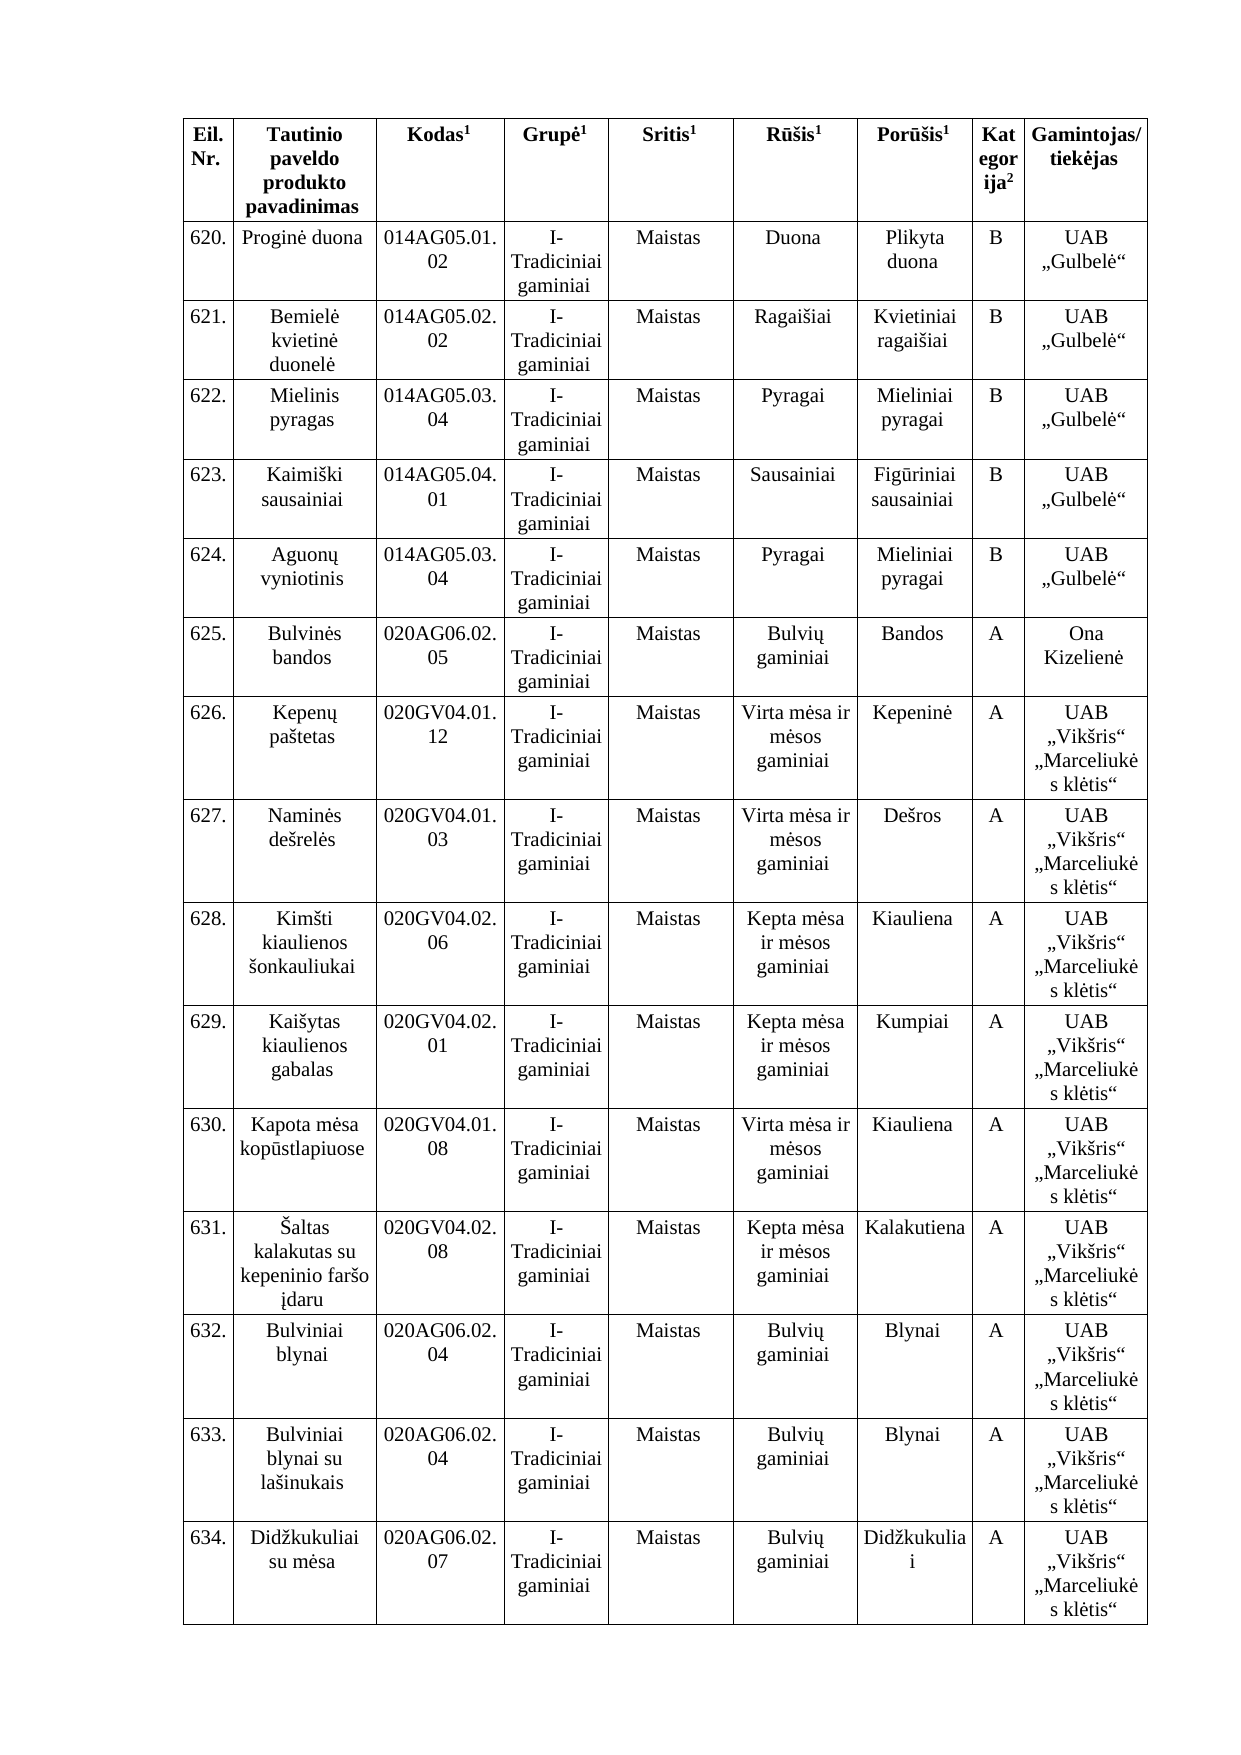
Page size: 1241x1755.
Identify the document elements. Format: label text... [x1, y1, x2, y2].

table_cell I-Tradiciniai gaminiai [505, 1315, 608, 1417]
table_cell Didžkukuliai [858, 1522, 972, 1624]
table_cell 634. [184, 1522, 233, 1624]
table_cell Virta mėsa ir mėsos gaminiai [734, 800, 857, 902]
table_cell 014AG05.02.02 [377, 301, 504, 379]
table_cell Kumpiai [858, 1006, 972, 1108]
table_cell UAB „Vikšris“ „Marceliukės klėtis“ [1025, 800, 1147, 902]
table_cell Maistas [609, 539, 733, 617]
table_cell Maistas [609, 1419, 733, 1521]
table_cell A [973, 1212, 1024, 1314]
table_header Porūšis1 [858, 119, 972, 221]
table_cell Bulviniai blynai [234, 1315, 376, 1417]
table_header Eil. Nr. [184, 119, 233, 221]
table_cell 620. [184, 222, 233, 300]
table_cell Maistas [609, 1109, 733, 1211]
table_cell UAB „Vikšris“ „Marceliukės klėtis“ [1025, 1006, 1147, 1108]
table_cell A [973, 1419, 1024, 1521]
table_cell Mieliniai pyragai [858, 539, 972, 617]
table_cell Bulvių gaminiai [734, 618, 857, 696]
table_cell Kepenų paštetas [234, 697, 376, 799]
table_cell Sausainiai [734, 460, 857, 537]
table_cell I-Tradiciniai gaminiai [505, 539, 608, 617]
table_cell I-Tradiciniai gaminiai [505, 301, 608, 379]
table_cell I-Tradiciniai gaminiai [505, 903, 608, 1005]
table_cell A [973, 1109, 1024, 1211]
table_cell 020AG06.02.07 [377, 1522, 504, 1624]
table_cell I-Tradiciniai gaminiai [505, 1006, 608, 1108]
table_cell UAB „Gulbelė“ [1025, 301, 1147, 379]
table_cell Bemielė kvietinė duonelė [234, 301, 376, 379]
table_header Gamintojas/ tiekėjas [1025, 119, 1147, 221]
table_cell Maistas [609, 903, 733, 1005]
table_header Sritis1 [609, 119, 733, 221]
table_cell Mielinis pyragas [234, 380, 376, 458]
table_cell Maistas [609, 618, 733, 696]
table_cell Kimšti kiaulienos šonkauliukai [234, 903, 376, 1005]
table_cell Kalakutiena [858, 1212, 972, 1314]
table_cell 623. [184, 460, 233, 537]
table_cell UAB „Vikšris“ „Marceliukės klėtis“ [1025, 1419, 1147, 1521]
table_cell 020GV04.02.01 [377, 1006, 504, 1108]
table_cell 631. [184, 1212, 233, 1314]
table_cell Maistas [609, 800, 733, 902]
table_cell Kiauliena [858, 903, 972, 1005]
table_cell 020AG06.02.04 [377, 1315, 504, 1417]
table_cell Proginė duona [234, 222, 376, 300]
table_cell A [973, 1522, 1024, 1624]
table_cell Blynai [858, 1419, 972, 1521]
table_cell 625. [184, 618, 233, 696]
table_cell Maistas [609, 1522, 733, 1624]
table_cell A [973, 1315, 1024, 1417]
table_cell 020GV04.01.08 [377, 1109, 504, 1211]
table_cell 014AG05.03.04 [377, 380, 504, 458]
table_cell 020GV04.01.03 [377, 800, 504, 902]
table_cell Kvietiniai ragaišiai [858, 301, 972, 379]
table_cell Figūriniai sausainiai [858, 460, 972, 537]
table_cell Maistas [609, 301, 733, 379]
table_cell 014AG05.04.01 [377, 460, 504, 537]
table_cell UAB „Vikšris“ „Marceliukės klėtis“ [1025, 1212, 1147, 1314]
table_cell A [973, 903, 1024, 1005]
table_cell A [973, 800, 1024, 902]
table_cell I-Tradiciniai gaminiai [505, 697, 608, 799]
table_cell B [973, 222, 1024, 300]
table_cell Virta mėsa ir mėsos gaminiai [734, 1109, 857, 1211]
table_cell Šaltas kalakutas su kepeninio faršo įdaru [234, 1212, 376, 1314]
table_cell Plikyta duona [858, 222, 972, 300]
table_cell I-Tradiciniai gaminiai [505, 1419, 608, 1521]
table_cell Maistas [609, 697, 733, 799]
table_cell Aguonų vyniotinis [234, 539, 376, 617]
table_cell Bulviniai blynai su lašinukais [234, 1419, 376, 1521]
table_cell B [973, 539, 1024, 617]
table_cell UAB „Gulbelė“ [1025, 460, 1147, 537]
table_cell A [973, 1006, 1024, 1108]
table_cell Dešros [858, 800, 972, 902]
table_cell 621. [184, 301, 233, 379]
table_cell Kaišytas kiaulienos gabalas [234, 1006, 376, 1108]
table_cell I-Tradiciniai gaminiai [505, 1522, 608, 1624]
table_header Grupė1 [505, 119, 608, 221]
table_cell 629. [184, 1006, 233, 1108]
table_cell UAB „Vikšris“ „Marceliukės klėtis“ [1025, 1315, 1147, 1417]
table_cell UAB „Gulbelė“ [1025, 222, 1147, 300]
table_cell B [973, 460, 1024, 537]
table_cell UAB „Vikšris“ „Marceliukės klėtis“ [1025, 1522, 1147, 1624]
table_cell Kiauliena [858, 1109, 972, 1211]
table_cell Bandos [858, 618, 972, 696]
table_cell Maistas [609, 1315, 733, 1417]
table_cell Maistas [609, 1006, 733, 1108]
table_cell I-Tradiciniai gaminiai [505, 800, 608, 902]
table_cell 624. [184, 539, 233, 617]
table_cell 632. [184, 1315, 233, 1417]
table_cell Kapota mėsa kopūstlapiuose [234, 1109, 376, 1211]
table_cell UAB „Vikšris“ „Marceliukės klėtis“ [1025, 903, 1147, 1005]
table_cell A [973, 697, 1024, 799]
table_cell Naminės dešrelės [234, 800, 376, 902]
table_cell 020AG06.02.04 [377, 1419, 504, 1521]
table_cell UAB „Gulbelė“ [1025, 539, 1147, 617]
table_cell Bulvių gaminiai [734, 1522, 857, 1624]
table_cell B [973, 301, 1024, 379]
table_cell Maistas [609, 1212, 733, 1314]
table_cell I-Tradiciniai gaminiai [505, 1109, 608, 1211]
table_cell I-Tradiciniai gaminiai [505, 460, 608, 537]
table_cell 622. [184, 380, 233, 458]
table_cell Ragaišiai [734, 301, 857, 379]
table_cell Kepeninė [858, 697, 972, 799]
table_header Rūšis1 [734, 119, 857, 221]
table_cell 626. [184, 697, 233, 799]
table_cell Maistas [609, 222, 733, 300]
table_header Kategorija2 [973, 119, 1024, 221]
table_cell 020GV04.02.06 [377, 903, 504, 1005]
table_cell 630. [184, 1109, 233, 1211]
table_header Tautinio paveldo produkto pavadinimas [234, 119, 376, 221]
table_cell Didžkukuliai su mėsa [234, 1522, 376, 1624]
table_cell Blynai [858, 1315, 972, 1417]
table_cell UAB „Vikšris“ „Marceliukės klėtis“ [1025, 1109, 1147, 1211]
table_cell 014AG05.01.02 [377, 222, 504, 300]
table_cell Maistas [609, 460, 733, 537]
table_cell 633. [184, 1419, 233, 1521]
table_cell Pyragai [734, 539, 857, 617]
table_cell Mieliniai pyragai [858, 380, 972, 458]
table_cell Kepta mėsa ir mėsos gaminiai [734, 1006, 857, 1108]
table_cell I-Tradiciniai gaminiai [505, 380, 608, 458]
table_cell Kaimiški sausainiai [234, 460, 376, 537]
table_cell UAB „Vikšris“ „Marceliukės klėtis“ [1025, 697, 1147, 799]
table_cell Bulvinės bandos [234, 618, 376, 696]
table_cell Virta mėsa ir mėsos gaminiai [734, 697, 857, 799]
table_cell A [973, 618, 1024, 696]
table_cell Duona [734, 222, 857, 300]
table_cell I-Tradiciniai gaminiai [505, 618, 608, 696]
table_cell 628. [184, 903, 233, 1005]
table_cell Maistas [609, 380, 733, 458]
table_cell Pyragai [734, 380, 857, 458]
table_cell 020GV04.02.08 [377, 1212, 504, 1314]
table_cell Kepta mėsa ir mėsos gaminiai [734, 903, 857, 1005]
table_cell 627. [184, 800, 233, 902]
table_cell 014AG05.03.04 [377, 539, 504, 617]
table_cell 020AG06.02.05 [377, 618, 504, 696]
table_cell Ona Kizelienė [1025, 618, 1147, 696]
table_cell Bulvių gaminiai [734, 1419, 857, 1521]
table_cell Bulvių gaminiai [734, 1315, 857, 1417]
table_cell I-Tradiciniai gaminiai [505, 222, 608, 300]
table_cell Kepta mėsa ir mėsos gaminiai [734, 1212, 857, 1314]
table_header Kodas1 [377, 119, 504, 221]
table_cell B [973, 380, 1024, 458]
table_cell I-Tradiciniai gaminiai [505, 1212, 608, 1314]
table_cell 020GV04.01.12 [377, 697, 504, 799]
table_cell UAB „Gulbelė“ [1025, 380, 1147, 458]
